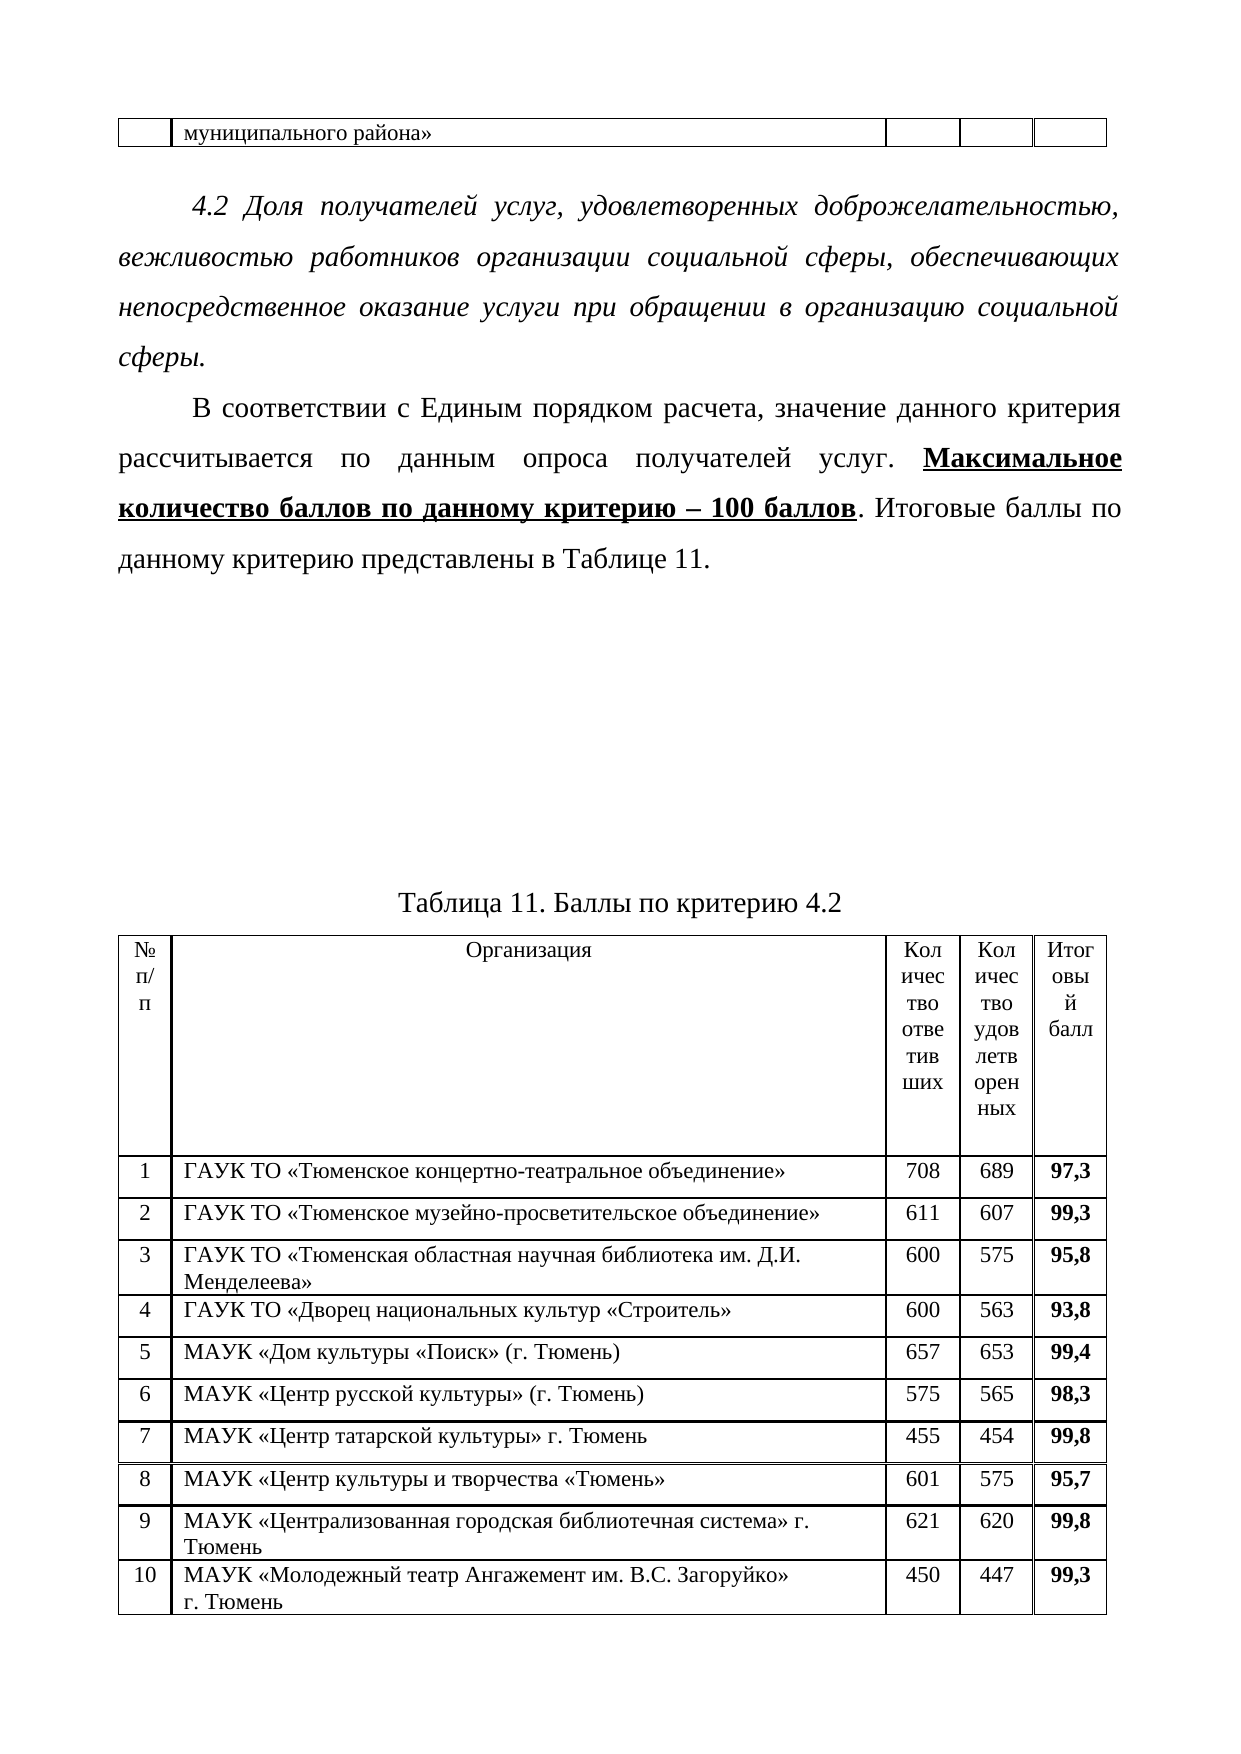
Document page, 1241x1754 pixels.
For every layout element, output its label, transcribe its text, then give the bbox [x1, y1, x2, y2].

table_cell МАУК «Дом культуры «Поиск» (г. Тюмень) [173, 1338, 885, 1378]
table_cell 600 [887, 1296, 959, 1336]
table_cell 5 [119, 1338, 170, 1378]
table_cell 97,3 [1035, 1157, 1106, 1197]
table_cell 601 [887, 1465, 959, 1504]
table_cell 99,3 [1035, 1199, 1106, 1239]
table_cell 575 [961, 1241, 1032, 1294]
table_cell 575 [961, 1465, 1032, 1504]
text В соответствии с Единым порядком расчета, значение данного критерия рассчитывается по данным опроса получателей услуг. Максимальное количество баллов по данному критерию – 100 баллов. Итоговые баллы по данному критерию представлены в Таблице 11. [118, 390, 1122, 574]
table_cell 450 [887, 1561, 959, 1614]
table_cell 99,8 [1035, 1507, 1106, 1559]
table_cell МАУК «Центр татарской культуры» г. Тюмень [173, 1423, 885, 1462]
table_cell ГАУК ТО «Тюменское музейно-просветительское объединение» [173, 1199, 885, 1239]
table_cell 620 [961, 1507, 1032, 1559]
table_cell 6 [119, 1380, 170, 1420]
table_cell 653 [961, 1338, 1032, 1378]
table_header Итоговый балл [1035, 936, 1106, 1155]
table_cell муниципального района» [173, 119, 885, 146]
table_cell ГАУК ТО «Тюменская областная научная библиотека им. Д.И. Менделеева» [173, 1241, 885, 1294]
table_cell 708 [887, 1157, 959, 1197]
table_cell 689 [961, 1157, 1032, 1197]
table_cell 563 [961, 1296, 1032, 1336]
text 4.2 Доля получателей услуг, удовлетворенных доброжелательностью, вежливостью работников организации социальной сферы, обеспечивающих непосредственное оказание услуги при обращении в организацию социальной сферы. [118, 188, 1122, 373]
table_cell 565 [961, 1380, 1032, 1420]
table_cell 8 [119, 1465, 170, 1504]
table_cell [961, 119, 1032, 146]
table_cell 621 [887, 1507, 959, 1559]
table_cell 3 [119, 1241, 170, 1294]
table_cell МАУК «Центр культуры и творчества «Тюмень» [173, 1465, 885, 1504]
table_cell 7 [119, 1423, 170, 1462]
table_cell [1035, 119, 1106, 146]
table_cell 93,8 [1035, 1296, 1106, 1336]
table_cell 455 [887, 1423, 959, 1462]
table_header Количество удовлетворенных [961, 936, 1032, 1155]
table_cell 99,3 [1035, 1561, 1106, 1614]
table_cell 9 [119, 1507, 170, 1559]
table_cell 611 [887, 1199, 959, 1239]
table_cell 447 [961, 1561, 1032, 1614]
table_header Количество ответивших [887, 936, 959, 1155]
table_cell ГАУК ТО «Дворец национальных культур «Строитель» [173, 1296, 885, 1336]
table_cell МАУК «Централизованная городская библиотечная система» г. Тюмень [173, 1507, 885, 1559]
table_cell ГАУК ТО «Тюменское концертно-театральное объединение» [173, 1157, 885, 1197]
table_cell 575 [887, 1380, 959, 1420]
table_header Организация [173, 936, 885, 1155]
table_cell 95,8 [1035, 1241, 1106, 1294]
table_header № п/п [119, 936, 170, 1155]
table_cell 2 [119, 1199, 170, 1239]
table_cell 454 [961, 1423, 1032, 1462]
table_cell 1 [119, 1157, 170, 1197]
table_cell 607 [961, 1199, 1032, 1239]
text Таблица 11. Баллы по критерию 4.2 [118, 885, 1122, 918]
table_cell 99,4 [1035, 1338, 1106, 1378]
table_cell 600 [887, 1241, 959, 1294]
table_cell [887, 119, 959, 146]
table_cell 95,7 [1035, 1465, 1106, 1504]
table_cell МАУК «Центр русской культуры» (г. Тюмень) [173, 1380, 885, 1420]
table_cell 10 [119, 1561, 170, 1614]
table_cell [119, 119, 170, 146]
table_cell 99,8 [1035, 1423, 1106, 1462]
table_cell 657 [887, 1338, 959, 1378]
table_cell МАУК «Молодежный театр Ангажемент им. В.С. Загоруйко» г. Тюмень [173, 1561, 885, 1614]
table_cell 4 [119, 1296, 170, 1336]
table_cell 98,3 [1035, 1380, 1106, 1420]
